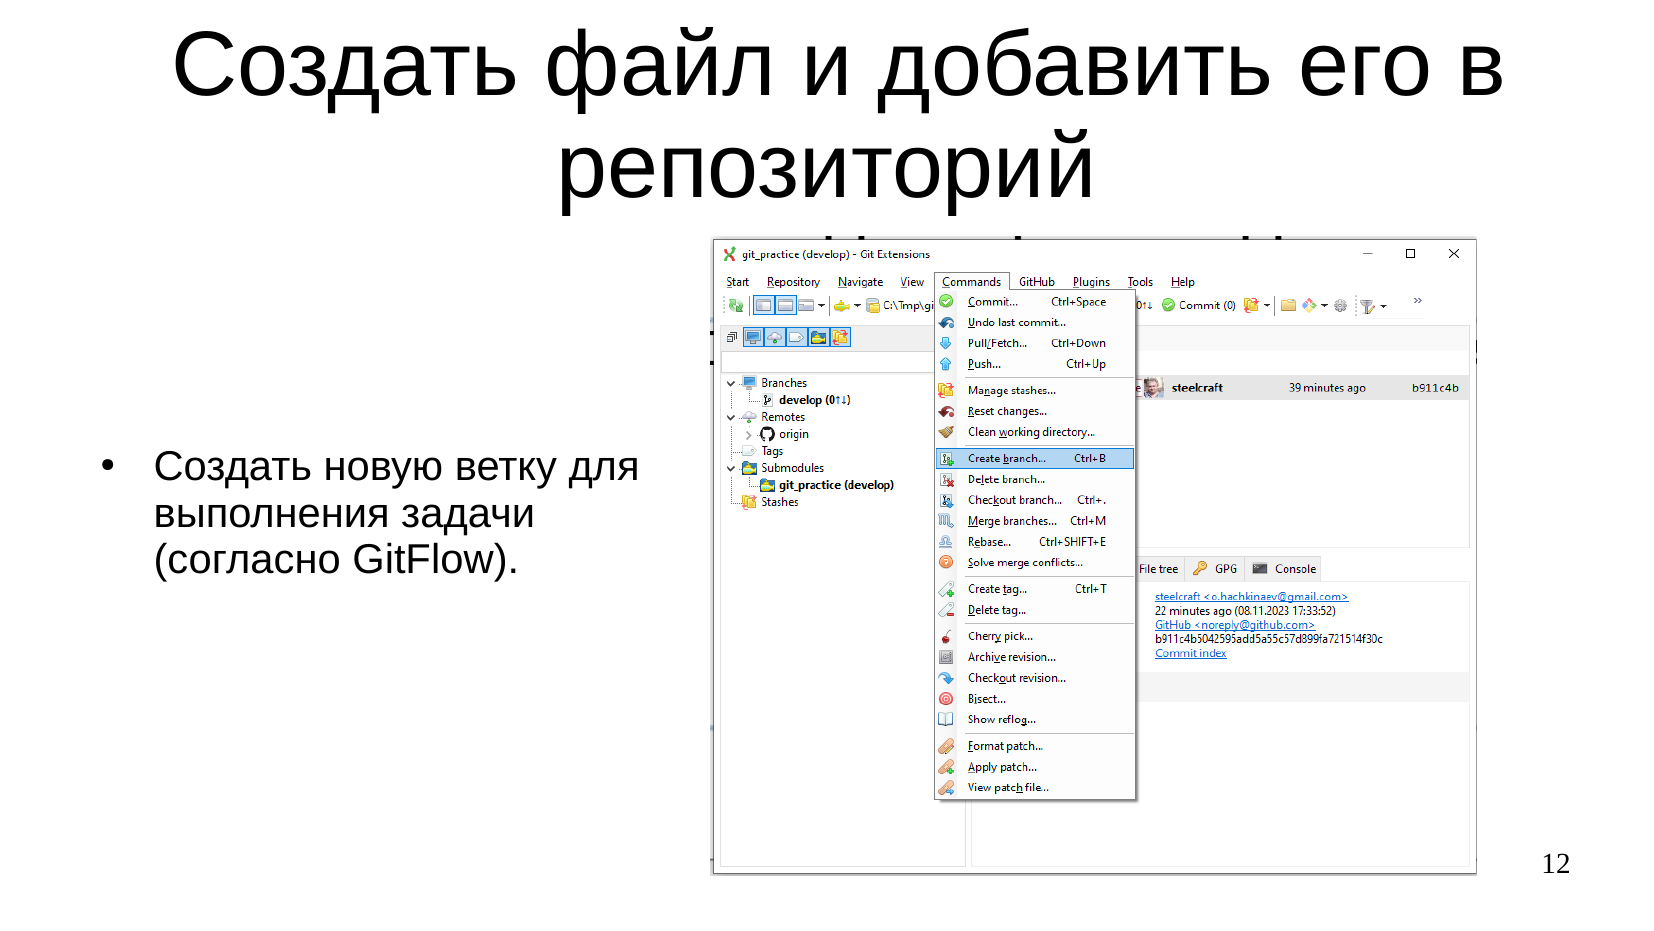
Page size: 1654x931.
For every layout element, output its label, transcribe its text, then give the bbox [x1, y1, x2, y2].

list Создать новую ветку для выполнения задачи (согласно GitFlow). [82, 442, 650, 610]
title Создать файл и добавить его в репозиторий [82, 12, 1571, 218]
picture [710, 236, 1477, 876]
